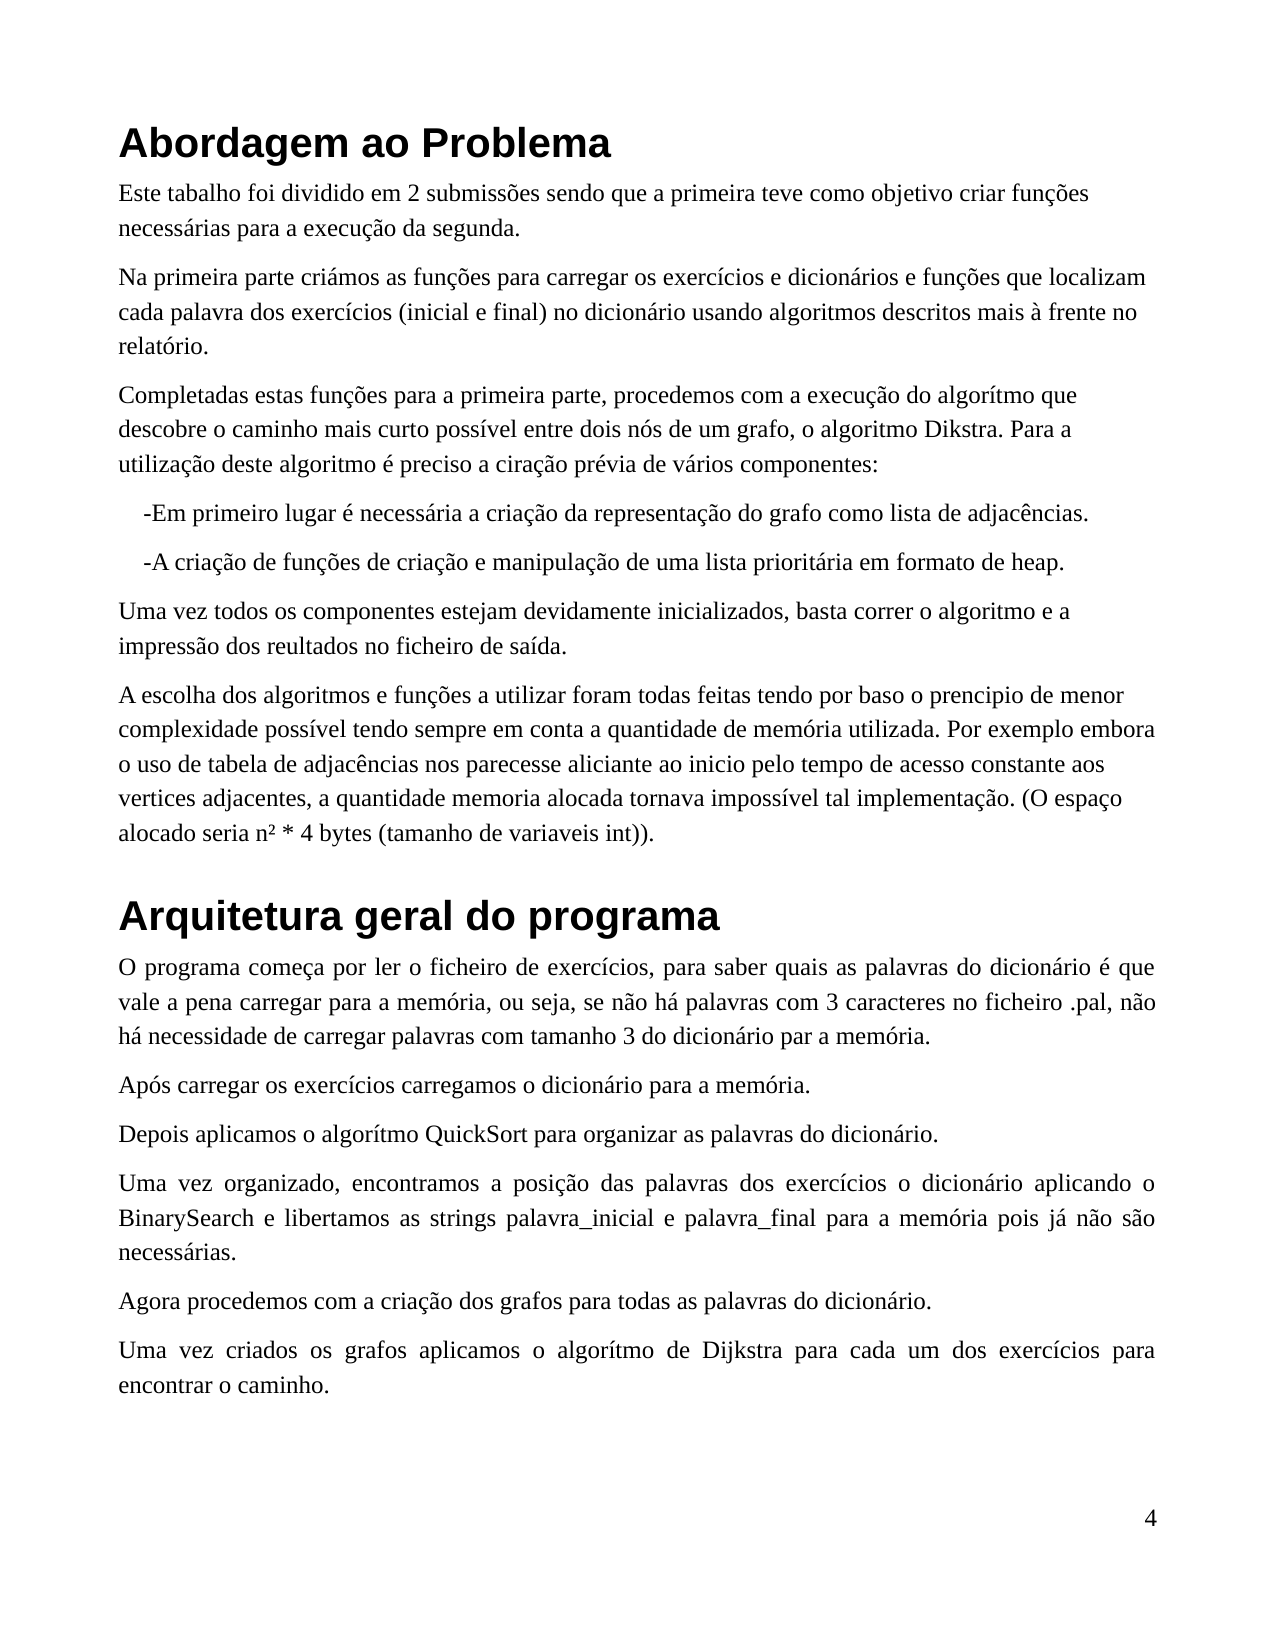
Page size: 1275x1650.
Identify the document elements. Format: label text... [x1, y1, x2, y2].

text Na primeira parte criámos as funções para carregar os exercícios e dicionários e funções que localizam cada palavra dos exercícios (inicial e final) no dicionário usando algoritmos descritos mais à frente no relatório. [118, 262, 1157, 360]
subtitle Abordagem ao Problema [118, 118, 1157, 166]
text Agora procedemos com a criação dos grafos para todas as palavras do dicionário. [118, 1286, 1157, 1315]
text Completadas estas funções para a primeira parte, procedemos com a execução do algorítmo que descobre o caminho mais curto possível entre dois nós de um grafo, o algoritmo Dikstra. Para a utilização deste algoritmo é preciso a ciração prévia de vários componentes: [118, 380, 1157, 478]
text O programa começa por ler o ficheiro de exercícios, para saber quais as palavras do dicionário é que vale a pena carregar para a memória, ou seja, se não há palavras com 3 caracteres no ficheiro .pal, não há necessidade de carregar palavras com tamanho 3 do dicionário par a memória. [118, 952, 1157, 1050]
text Depois aplicamos o algorítmo QuickSort para organizar as palavras do dicionário. [118, 1119, 1157, 1148]
text Uma vez todos os componentes estejam devidamente inicializados, basta correr o algoritmo e a impressão dos reultados no ficheiro de saída. [118, 596, 1157, 659]
text Este tabalho foi dividido em 2 submissões sendo que a primeira teve como objetivo criar funções necessárias para a execução da segunda. [118, 178, 1157, 242]
text -Em primeiro lugar é necessária a criação da representação do grafo como lista de adjacências. [118, 498, 1157, 527]
text -A criação de funções de criação e manipulação de uma lista prioritária em formato de heap. [118, 547, 1157, 576]
text Uma vez organizado, encontramos a posição das palavras dos exercícios o dicionário aplicando o BinarySearch e libertamos as strings palavra_inicial e palavra_final para a memória pois já não são necessárias. [118, 1168, 1157, 1266]
text Após carregar os exercícios carregamos o dicionário para a memória. [118, 1070, 1157, 1099]
subtitle Arquitetura geral do programa [118, 892, 1157, 940]
text A escolha dos algoritmos e funções a utilizar foram todas feitas tendo por baso o prencipio de menor complexidade possível tendo sempre em conta a quantidade de memória utilizada. Por exemplo embora o uso de tabela de adjacências nos parecesse aliciante ao inicio pelo tempo de acesso constante aos vertices adjacentes, a quantidade memoria alocada tornava impossível tal implementação. (O espaço alocado seria n² * 4 bytes (tamanho de variaveis int)). [118, 680, 1157, 846]
text Uma vez criados os grafos aplicamos o algorítmo de Dijkstra para cada um dos exercícios para encontrar o caminho. [118, 1335, 1157, 1399]
